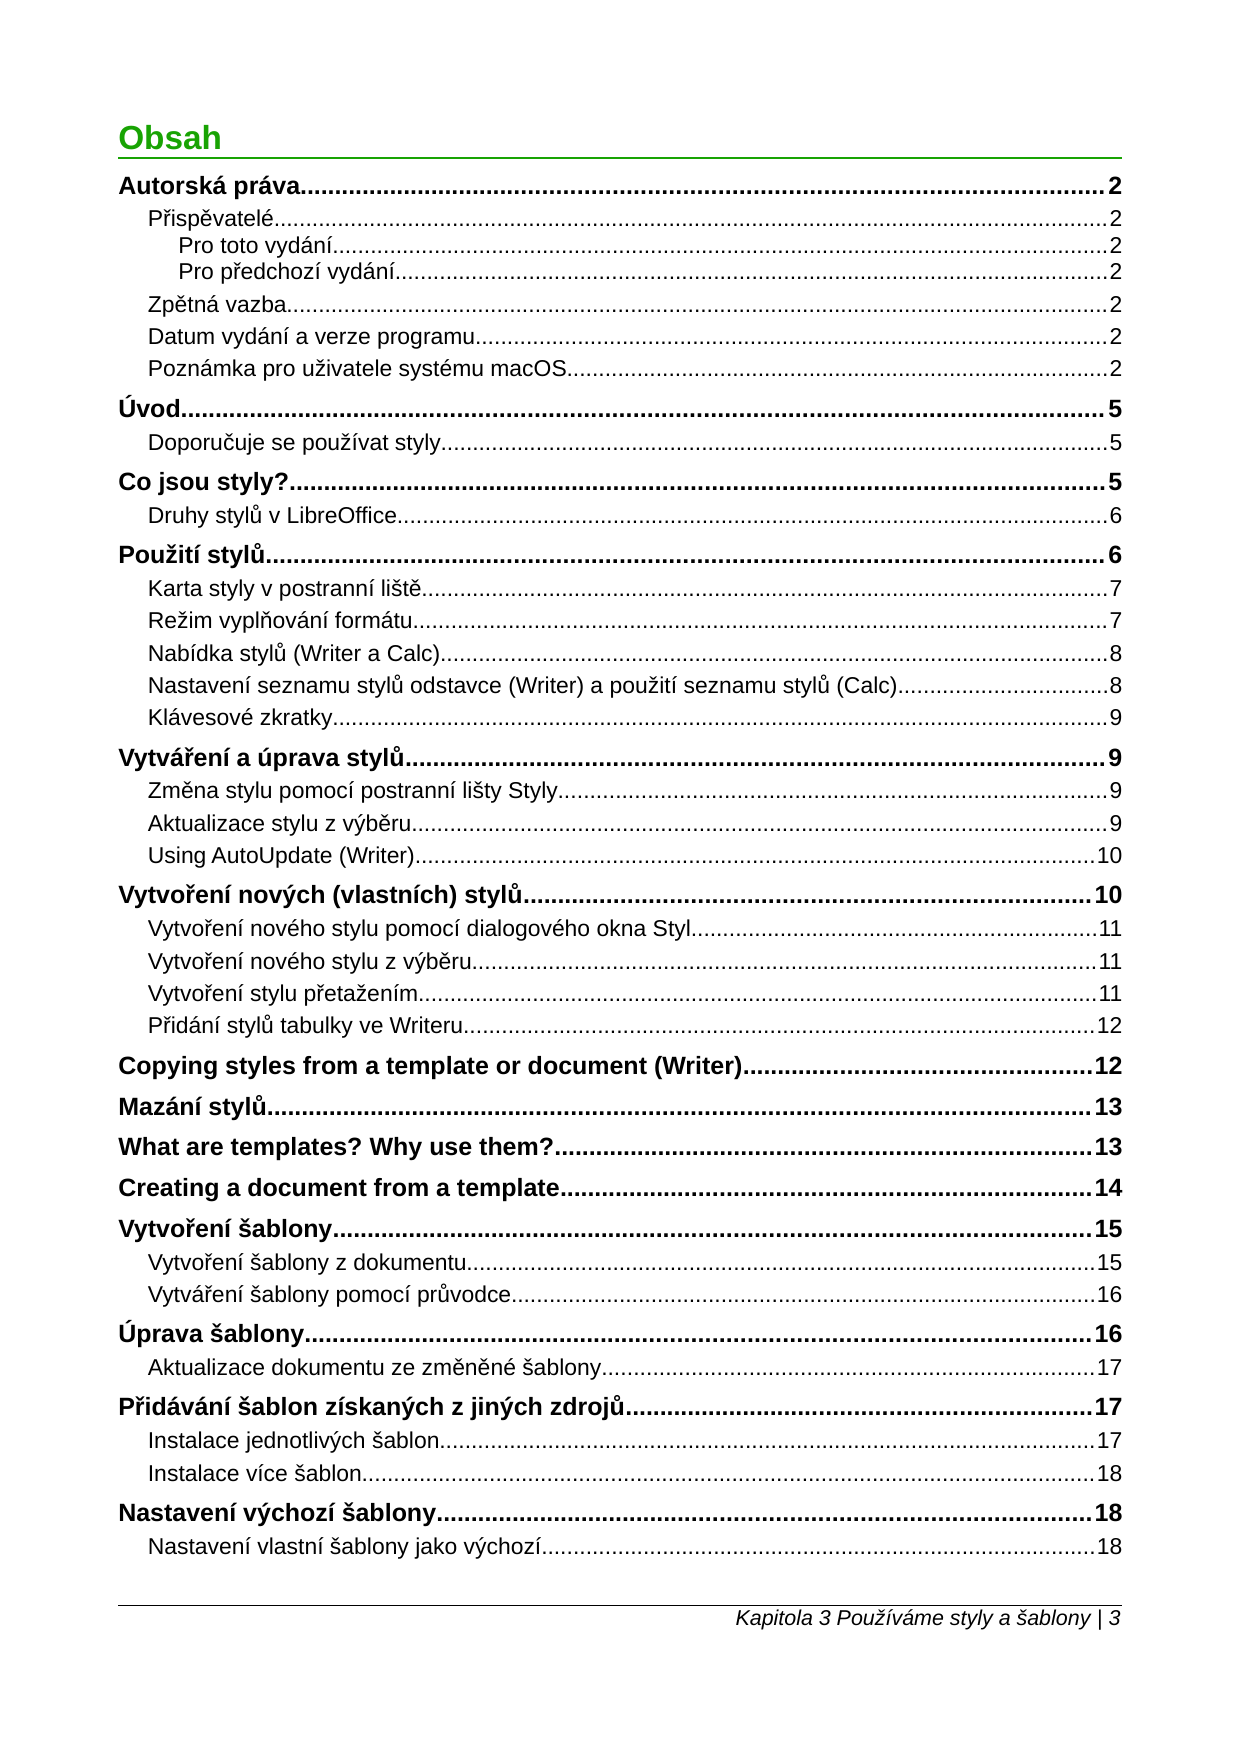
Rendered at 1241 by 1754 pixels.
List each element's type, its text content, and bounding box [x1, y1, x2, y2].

text What are templates? Why use them? 13 [118, 1132, 1122, 1161]
text Úprava šablony 16 [118, 1319, 1122, 1348]
text Aktualizace stylu z výběru 9 [148, 810, 1122, 836]
text Nastavení výchozí šablony 18 [118, 1498, 1122, 1527]
text Přispěvatelé 2 [148, 205, 1122, 232]
text Režim vyplňování formátu 7 [148, 607, 1122, 633]
text Pro předchozí vydání 2 [178, 258, 1122, 284]
text Vytváření šablony pomocí průvodce 16 [148, 1281, 1122, 1307]
text Vytvoření šablony z dokumentu 15 [148, 1248, 1122, 1275]
text Vytvoření stylu přetažením 11 [148, 980, 1122, 1006]
text Pro toto vydání 2 [178, 232, 1122, 258]
text Vytvoření šablony 15 [118, 1214, 1122, 1242]
text Vytvoření nových (vlastních) stylů 10 [118, 881, 1122, 909]
text Přidání stylů tabulky ve Writeru 12 [148, 1012, 1122, 1039]
text Klávesové zkratky 9 [148, 704, 1122, 731]
text Instalace jednotlivých šablon 17 [148, 1427, 1122, 1453]
text Nabídka stylů (Writer a Calc) 8 [148, 639, 1122, 666]
text Autorská práva 2 [118, 171, 1122, 199]
text Nastavení seznamu stylů odstavce (Writer) a použití seznamu stylů (Calc) 8 [148, 672, 1122, 698]
text Co jsou styly? 5 [118, 467, 1122, 496]
text Doporučuje se používat styly 5 [148, 428, 1122, 455]
text Poznámka pro uživatele systému macOS 2 [148, 355, 1122, 382]
text Copying styles from a template or document (Writer) 12 [118, 1051, 1122, 1079]
text Creating a document from a template 14 [118, 1173, 1122, 1202]
text Použití stylů 6 [118, 540, 1122, 569]
text Using AutoUpdate (Writer) 10 [148, 842, 1122, 868]
text Úvod 5 [118, 394, 1122, 422]
text Instalace více šablon 18 [148, 1459, 1122, 1486]
text Mazání stylů 13 [118, 1092, 1122, 1120]
text Přidávání šablon získaných z jiných zdrojů 17 [118, 1392, 1122, 1421]
text Aktualizace dokumentu ze změněné šablony 17 [148, 1354, 1122, 1380]
text Datum vydání a verze programu 2 [148, 323, 1122, 349]
text Karta styly v postranní liště 7 [148, 575, 1122, 601]
text Vytvoření nového stylu pomocí dialogového okna Styl 11 [148, 915, 1122, 942]
text Změna stylu pomocí postranní lišty Styly 9 [148, 777, 1122, 804]
text Vytváření a úprava stylů 9 [118, 743, 1122, 771]
text Vytvoření nového stylu z výběru 11 [148, 948, 1122, 974]
text Zpětná vazba 2 [148, 291, 1122, 317]
text Nastavení vlastní šablony jako výchozí 18 [148, 1533, 1122, 1559]
text Druhy stylů v LibreOffice 6 [148, 502, 1122, 528]
subtitle Obsah [118, 118, 1122, 157]
